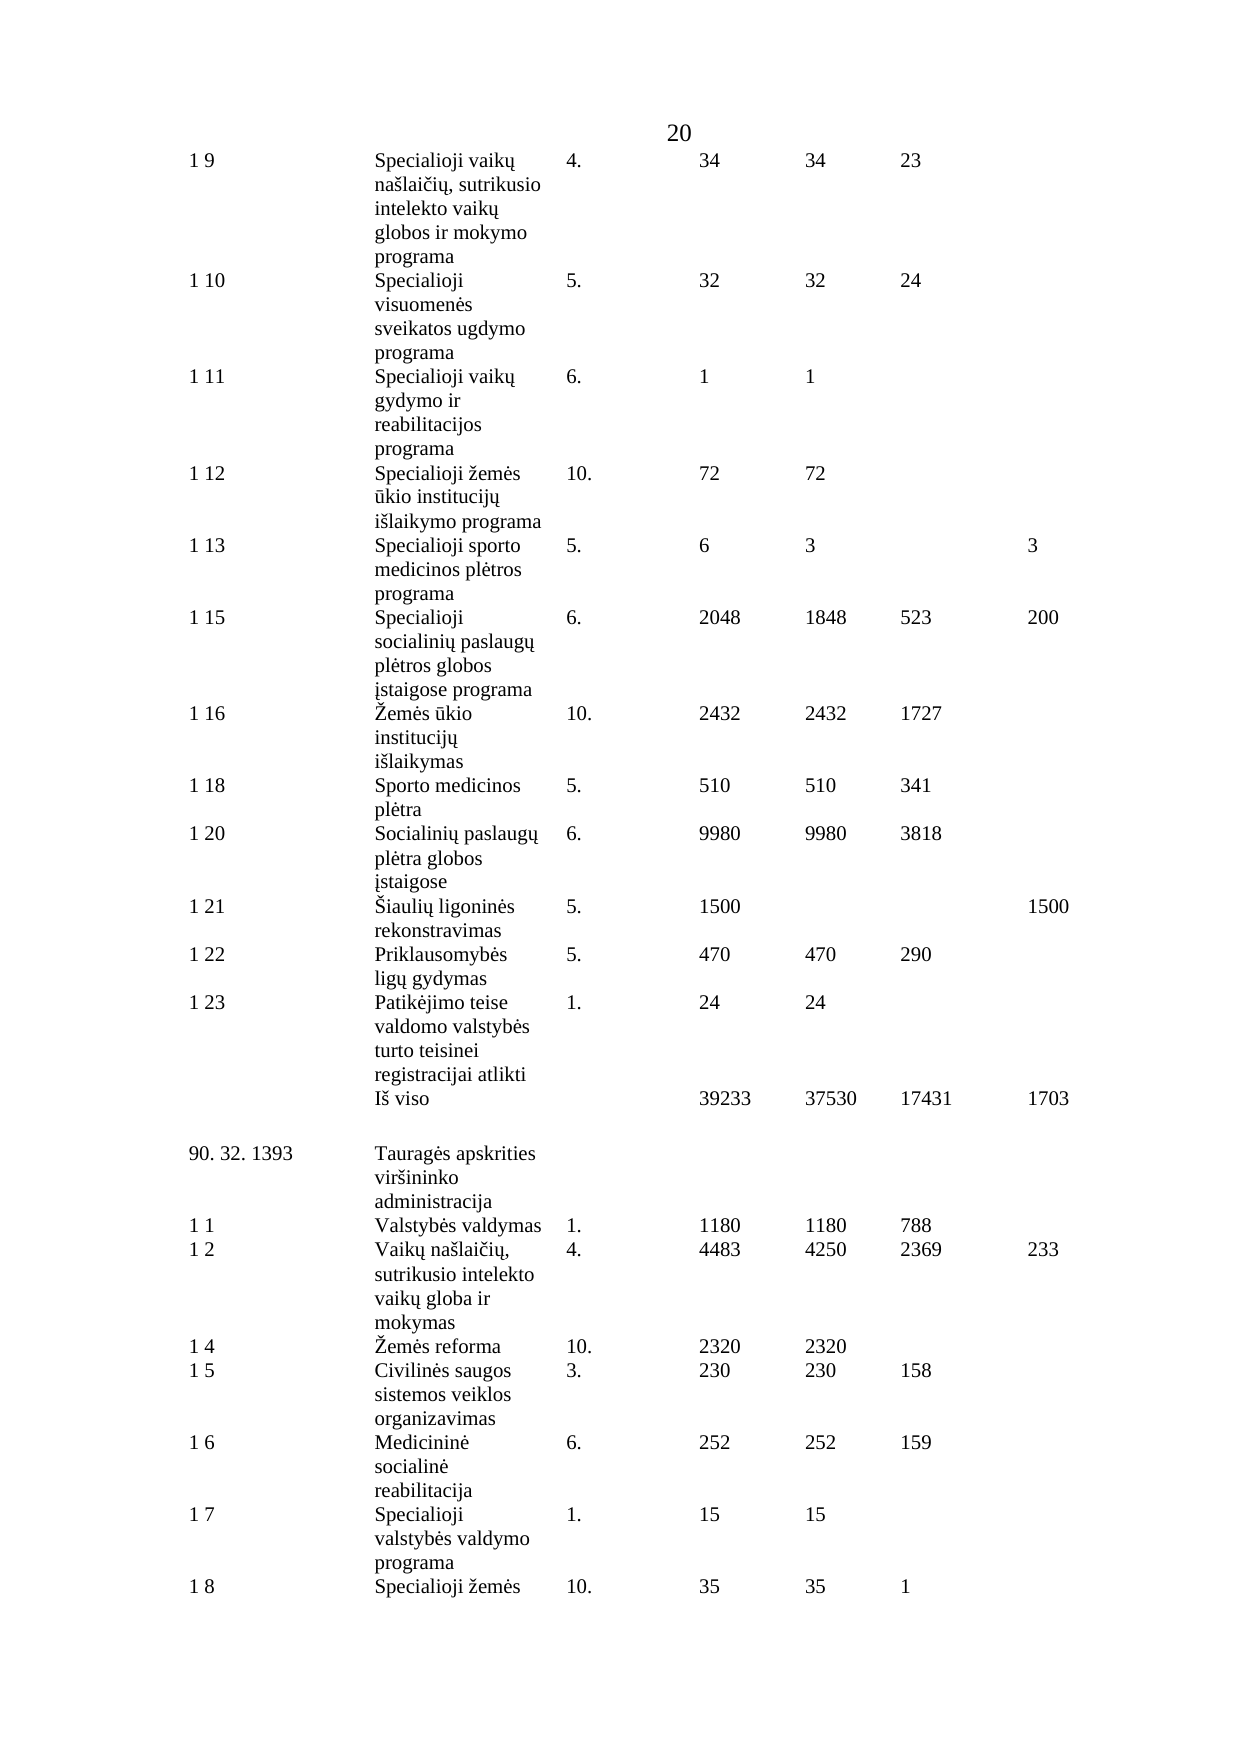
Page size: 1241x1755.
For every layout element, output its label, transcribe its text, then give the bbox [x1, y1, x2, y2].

table_cell [1016, 1574, 1181, 1598]
table_cell 470 [688, 942, 793, 990]
table_cell 72 [688, 460, 793, 533]
table_cell 3. [555, 1358, 688, 1430]
table_cell Iš viso [363, 1086, 555, 1141]
table_cell 23 [889, 148, 1016, 268]
table_cell 2432 [794, 701, 889, 773]
table_cell [889, 1334, 1016, 1358]
table_cell 1 18 [177, 773, 363, 821]
table_cell 1 7 [177, 1502, 363, 1574]
table_cell 15 [688, 1502, 793, 1574]
table_cell 200 [1016, 605, 1181, 701]
table_cell 39233 [688, 1086, 793, 1141]
table_cell 5. [555, 894, 688, 942]
table_cell 2320 [794, 1334, 889, 1358]
table_cell 1848 [794, 605, 889, 701]
table_cell 24 [688, 990, 793, 1086]
table_cell Žemės reforma [363, 1334, 555, 1358]
table_cell [1016, 1502, 1181, 1574]
table_cell 90. 32. 1393 [177, 1141, 363, 1213]
table_cell [889, 990, 1016, 1086]
table_cell 72 [794, 460, 889, 533]
table_cell 1. [555, 1213, 688, 1237]
table_cell [1016, 821, 1181, 893]
table_cell [1016, 1141, 1181, 1213]
table_cell Žemės ūkio institucijų išlaikymas [363, 701, 555, 773]
table_cell 1 [688, 364, 793, 460]
table_cell 1 10 [177, 268, 363, 364]
table_cell 15 [794, 1502, 889, 1574]
table_cell 1 [794, 364, 889, 460]
table_cell 10. [555, 1334, 688, 1358]
table_cell Specialioji žemės ūkio institucijų išlaikymo programa [363, 460, 555, 533]
table_cell 1 20 [177, 821, 363, 893]
table_cell 5. [555, 942, 688, 990]
table_cell Specialioji visuomenės sveikatos ugdymo programa [363, 268, 555, 364]
table_cell [1016, 1358, 1181, 1430]
table_cell [1016, 1430, 1181, 1502]
table_cell 6. [555, 364, 688, 460]
table_cell Valstybės valdymas [363, 1213, 555, 1237]
table_cell [1016, 1213, 1181, 1237]
table_cell 290 [889, 942, 1016, 990]
table_cell 510 [688, 773, 793, 821]
table_cell 32 [794, 268, 889, 364]
table_cell 1 1 [177, 1213, 363, 1237]
table_cell 1 2 [177, 1238, 363, 1334]
table_cell 35 [794, 1574, 889, 1598]
table_cell 1. [555, 1502, 688, 1574]
table_cell 10. [555, 701, 688, 773]
table_cell 9980 [794, 821, 889, 893]
table_cell [889, 1502, 1016, 1574]
table_cell Specialioji vaikų našlaičių, sutrikusio intelekto vaikų globos ir mokymo programa [363, 148, 555, 268]
table_cell 1 9 [177, 148, 363, 268]
table_cell 5. [555, 268, 688, 364]
table_cell 32 [688, 268, 793, 364]
table_cell 1500 [1016, 894, 1181, 942]
table_cell 1 5 [177, 1358, 363, 1430]
table_cell 1 22 [177, 942, 363, 990]
table_cell Sporto medicinos plėtra [363, 773, 555, 821]
table_cell 6. [555, 605, 688, 701]
table_cell 158 [889, 1358, 1016, 1430]
table_cell 1 11 [177, 364, 363, 460]
table_cell Civilinės saugos sistemos veiklos organizavimas [363, 1358, 555, 1430]
table_cell [889, 1141, 1016, 1213]
table_cell 24 [889, 268, 1016, 364]
table_cell Vaikų našlaičių, sutrikusio intelekto vaikų globa ir mokymas [363, 1238, 555, 1334]
table_cell 9980 [688, 821, 793, 893]
table_cell [1016, 268, 1181, 364]
table_cell 788 [889, 1213, 1016, 1237]
table_cell 10. [555, 460, 688, 533]
table_cell 1 21 [177, 894, 363, 942]
table_cell 252 [794, 1430, 889, 1502]
table_cell Specialioji žemės [363, 1574, 555, 1598]
table_cell 10. [555, 1574, 688, 1598]
table_cell 230 [794, 1358, 889, 1430]
table_cell 4483 [688, 1238, 793, 1334]
table_cell [889, 894, 1016, 942]
table_cell 37530 [794, 1086, 889, 1141]
table_cell Specialioji socialinių paslaugų plėtros globos įstaigose programa [363, 605, 555, 701]
table_cell 2432 [688, 701, 793, 773]
table_cell Patikėjimo teise valdomo valstybės turto teisinei registracijai atlikti [363, 990, 555, 1086]
table_cell [555, 1141, 688, 1213]
table_cell Socialinių paslaugų plėtra globos įstaigose [363, 821, 555, 893]
table_cell 1 16 [177, 701, 363, 773]
table_cell 34 [688, 148, 793, 268]
table_cell [794, 894, 889, 942]
table_cell Priklausomybės ligų gydymas [363, 942, 555, 990]
table_cell 3 [1016, 533, 1181, 605]
table_cell 1 15 [177, 605, 363, 701]
table_cell [1016, 773, 1181, 821]
table_cell 4250 [794, 1238, 889, 1334]
table_cell 3818 [889, 821, 1016, 893]
table_cell Specialioji valstybės valdymo programa [363, 1502, 555, 1574]
table_cell 1 4 [177, 1334, 363, 1358]
table_cell 17431 [889, 1086, 1016, 1141]
table_cell [1016, 148, 1181, 268]
table_cell [889, 533, 1016, 605]
table_cell [1016, 460, 1181, 533]
table_cell 1 [889, 1574, 1016, 1598]
table_cell 5. [555, 533, 688, 605]
table_cell 252 [688, 1430, 793, 1502]
table_cell [889, 460, 1016, 533]
table_cell 5. [555, 773, 688, 821]
table_cell 523 [889, 605, 1016, 701]
table_cell 34 [794, 148, 889, 268]
table_cell 2320 [688, 1334, 793, 1358]
table_cell 24 [794, 990, 889, 1086]
table_cell 470 [794, 942, 889, 990]
table_cell 230 [688, 1358, 793, 1430]
table_cell [1016, 1334, 1181, 1358]
table_cell 6 [688, 533, 793, 605]
table_cell 510 [794, 773, 889, 821]
table_cell Specialioji vaikų gydymo ir reabilitacijos programa [363, 364, 555, 460]
table_cell [1016, 701, 1181, 773]
table_cell [1016, 990, 1181, 1086]
table_cell 1 12 [177, 460, 363, 533]
table_cell 2369 [889, 1238, 1016, 1334]
table_cell 1 6 [177, 1430, 363, 1502]
table_cell 159 [889, 1430, 1016, 1502]
table_cell [1016, 942, 1181, 990]
table_cell 1180 [794, 1213, 889, 1237]
table_cell 1. [555, 990, 688, 1086]
table_cell 1500 [688, 894, 793, 942]
table_cell [889, 364, 1016, 460]
table_cell [555, 1086, 688, 1141]
table_cell Šiaulių ligoninės rekonstravimas [363, 894, 555, 942]
table_cell 233 [1016, 1238, 1181, 1334]
table_cell [794, 1141, 889, 1213]
table_cell 1703 [1016, 1086, 1181, 1141]
table_cell 1 13 [177, 533, 363, 605]
table_cell 1 23 [177, 990, 363, 1086]
table_cell 341 [889, 773, 1016, 821]
table_cell 1180 [688, 1213, 793, 1237]
table_cell Tauragės apskrities viršininko administracija [363, 1141, 555, 1213]
table_cell Medicininė socialinė reabilitacija [363, 1430, 555, 1502]
table_cell 2048 [688, 605, 793, 701]
table_cell [177, 1086, 363, 1141]
table_cell 3 [794, 533, 889, 605]
table_cell [1016, 364, 1181, 460]
table_cell 4. [555, 1238, 688, 1334]
table_cell 1 8 [177, 1574, 363, 1598]
table_cell 6. [555, 1430, 688, 1502]
table_cell 6. [555, 821, 688, 893]
table_cell 4. [555, 148, 688, 268]
table_cell Specialioji sporto medicinos plėtros programa [363, 533, 555, 605]
table_cell 35 [688, 1574, 793, 1598]
table_cell [688, 1141, 793, 1213]
table_cell 1727 [889, 701, 1016, 773]
